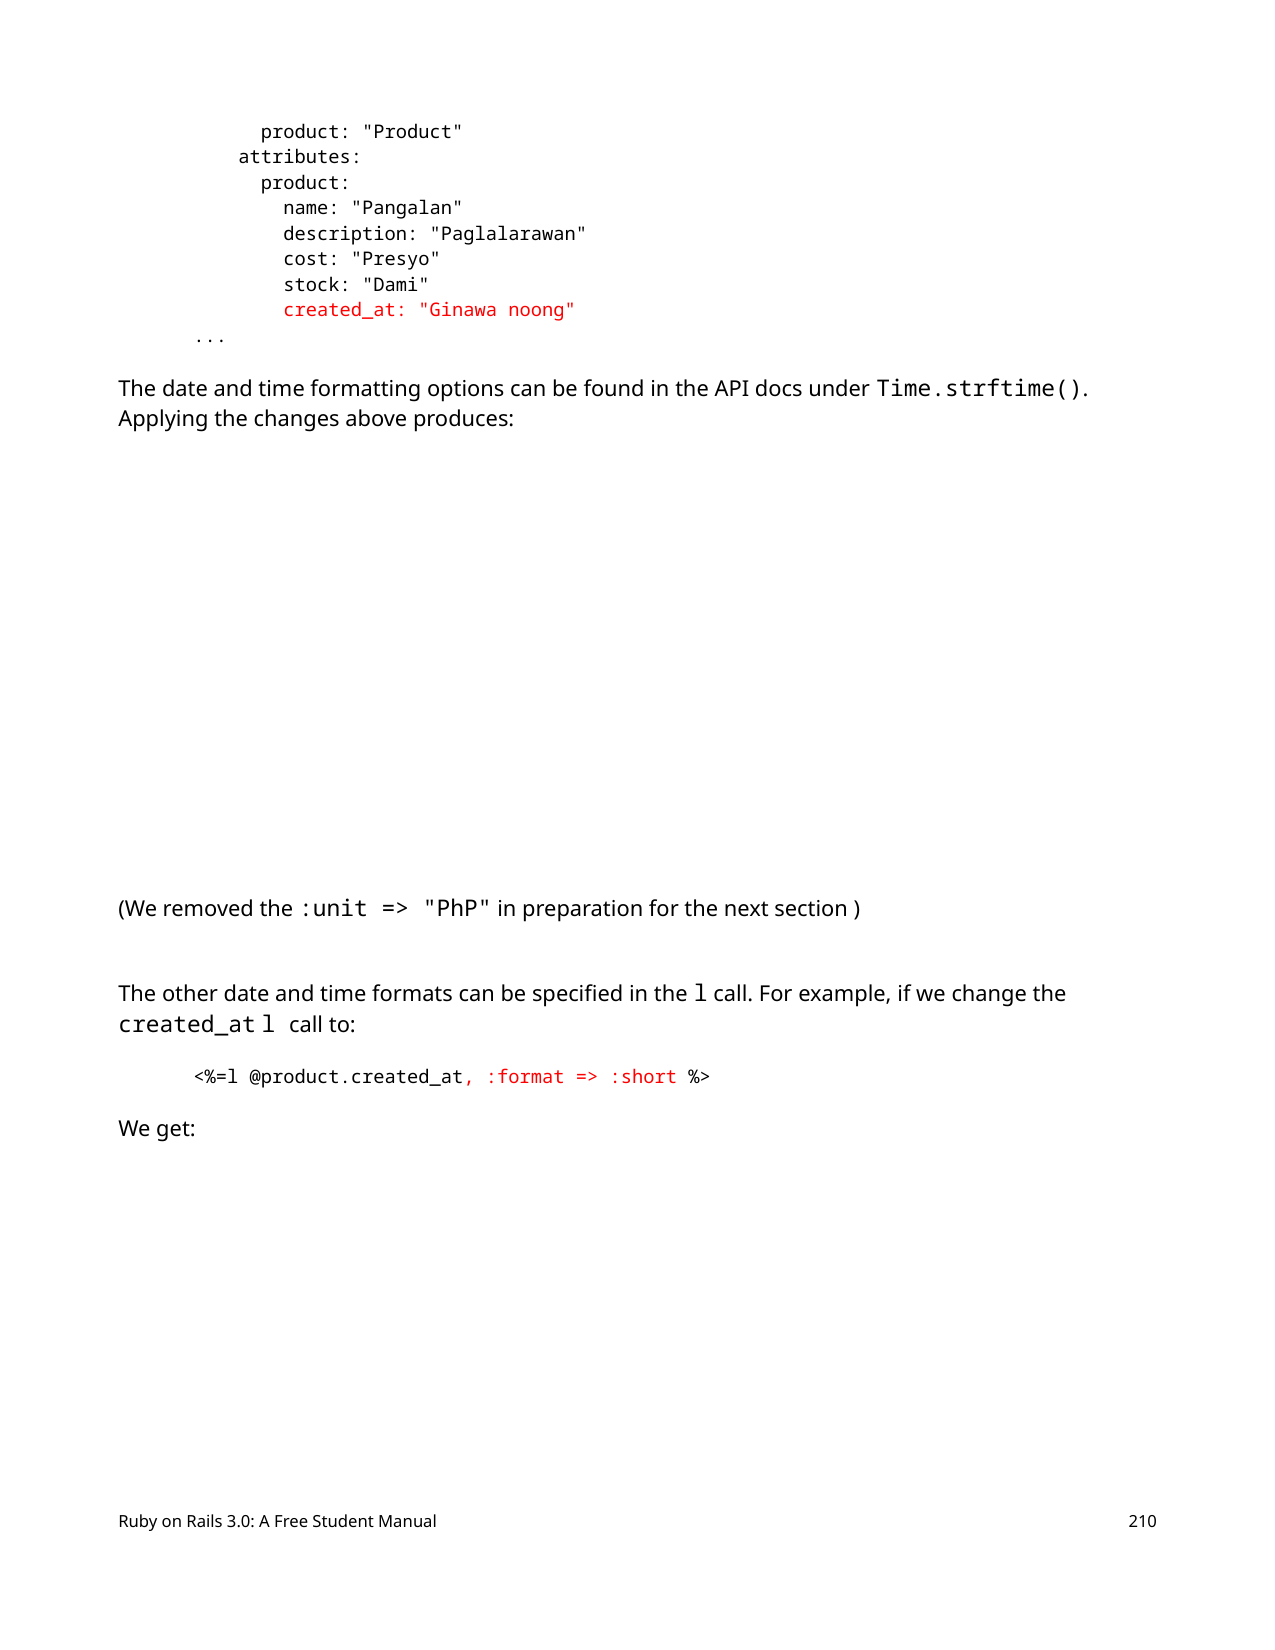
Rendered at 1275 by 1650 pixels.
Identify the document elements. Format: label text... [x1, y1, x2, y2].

text We get: [118, 1112, 1157, 1142]
text (We removed the :unit => "PhP" in preparation for the next section ) [118, 892, 1157, 923]
text The date and time formatting options can be found in the API docs under Time.strftime(). Applying the changes above produces: [118, 372, 1157, 433]
text The other date and time formats can be specified in the l call. For example, if we change the created_at l call to: [118, 947, 1157, 1039]
text <%=l @product.created_at, :format => :short %> [193, 1063, 1157, 1088]
text product: "Product" attributes: product: name: "Pangalan" description: "Paglalarawan" cost: "Presyo" stock: "Dami" created_at: "Ginawa noong" ... [193, 118, 1157, 348]
